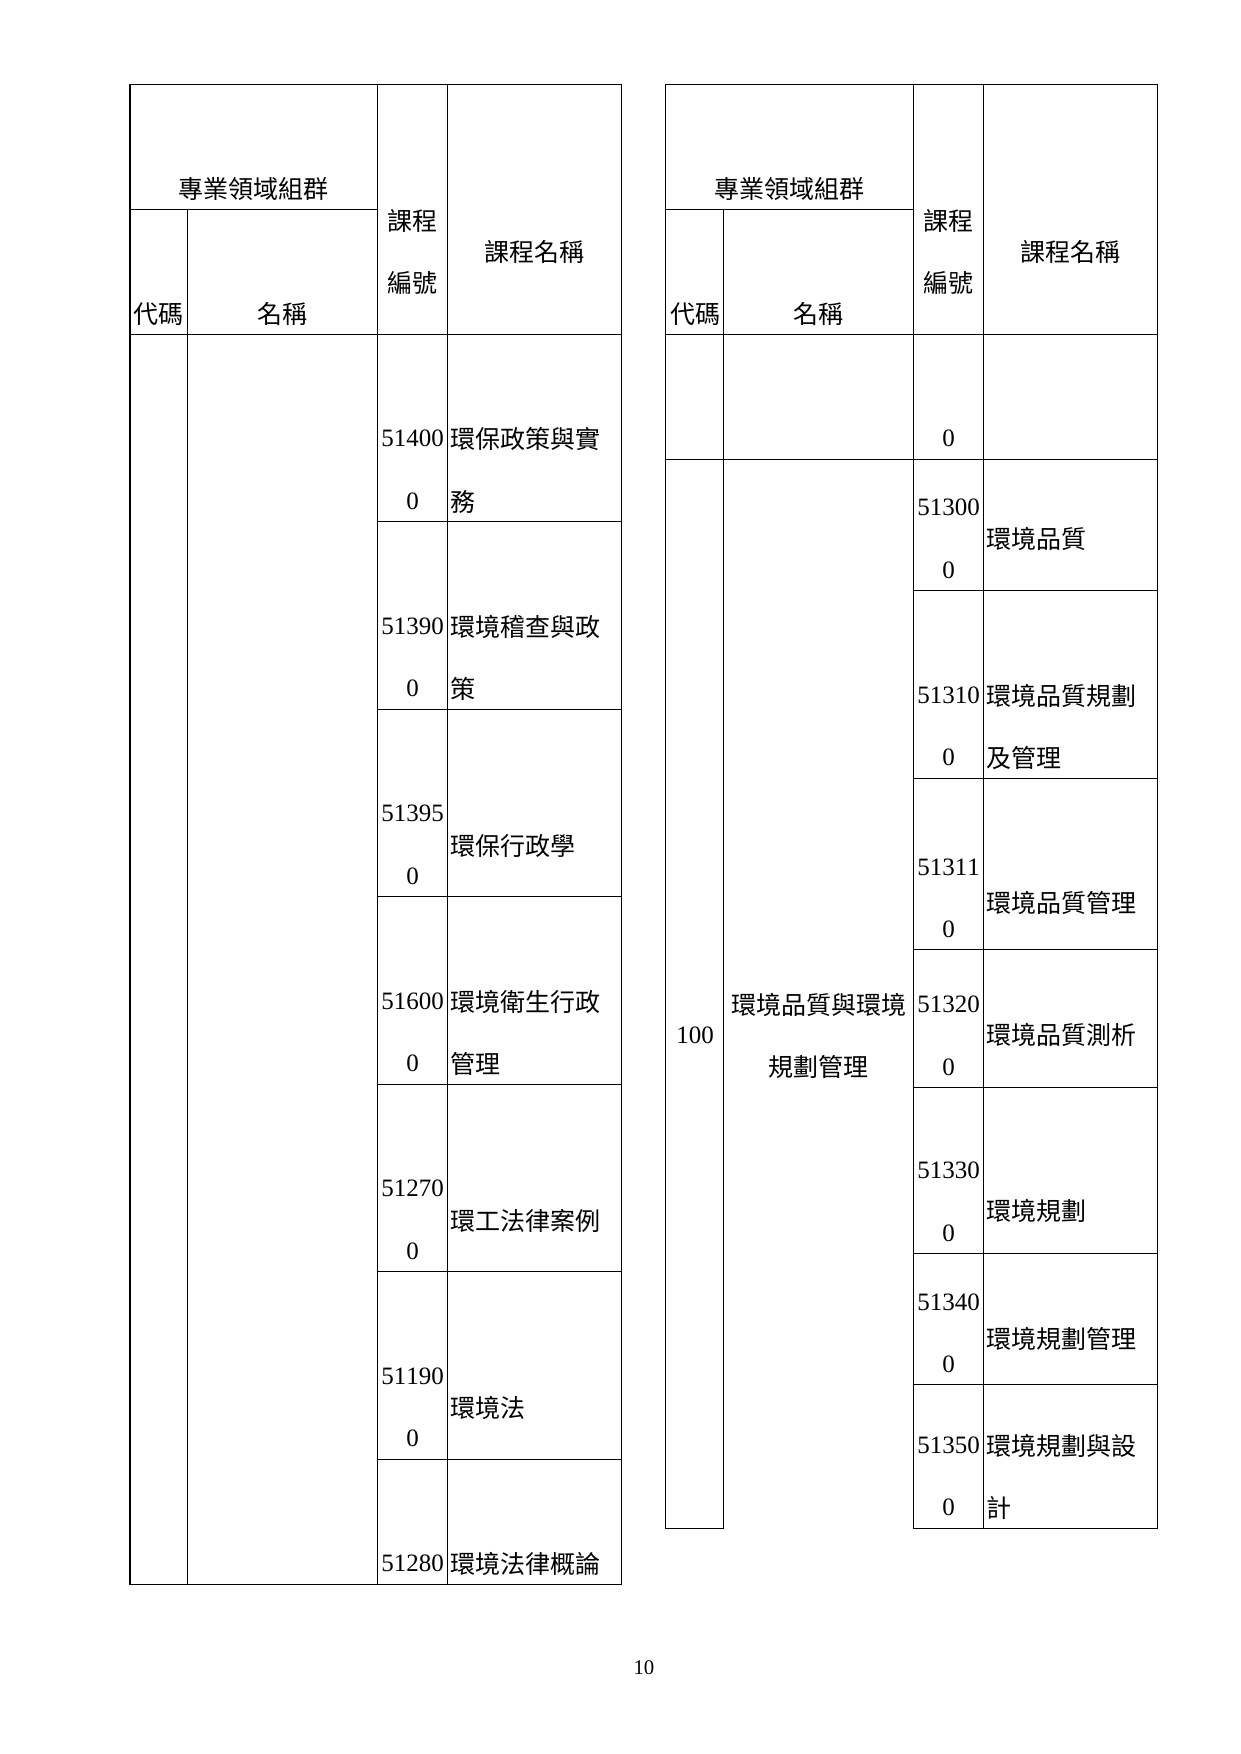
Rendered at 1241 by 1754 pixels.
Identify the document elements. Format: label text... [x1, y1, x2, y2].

table_header 課程名稱 [448, 85, 621, 334]
table_cell 513200 [914, 950, 983, 1087]
table_cell 513900 [378, 522, 447, 709]
table_cell 516000 [378, 897, 447, 1084]
table_cell 514000 [378, 335, 447, 521]
table_cell 環保政策與實務 [448, 335, 621, 521]
table_cell 0 [914, 335, 983, 459]
table_cell 名稱 [724, 210, 913, 334]
table_cell [131, 335, 187, 1584]
table_cell 513000 [914, 460, 983, 590]
table_header 專業領域組群 [666, 85, 913, 209]
table_cell 環境品質 [984, 460, 1157, 590]
table_cell 環境品質與環境規劃管理 [724, 460, 913, 1527]
table_cell 環境品質規劃及管理 [984, 591, 1157, 777]
table_header 課程編號 [914, 85, 983, 334]
table_cell 513400 [914, 1254, 983, 1384]
table_cell 環境衛生行政管理 [448, 897, 621, 1084]
table_header 課程編號 [378, 85, 447, 334]
table_cell 51280 [378, 1460, 447, 1584]
table_header 專業領域組群 [131, 85, 377, 209]
table_cell 環工法律案例 [448, 1085, 621, 1271]
table_cell 環境稽查與政策 [448, 522, 621, 709]
table_cell 511900 [378, 1272, 447, 1459]
table_cell 環境規劃與設計 [984, 1385, 1157, 1527]
table_header 課程名稱 [984, 85, 1157, 334]
table_cell 環境品質管理 [984, 779, 1157, 949]
table_cell 環境品質測析 [984, 950, 1157, 1087]
table_cell 環境法律概論 [448, 1460, 621, 1584]
table_cell [984, 335, 1157, 459]
table_cell [188, 335, 377, 1584]
table_cell [666, 335, 723, 459]
table_cell 513500 [914, 1385, 983, 1527]
table_cell 513950 [378, 710, 447, 896]
table_cell 代碼 [131, 210, 187, 334]
table_cell 513300 [914, 1088, 983, 1253]
table_cell 代碼 [666, 210, 723, 334]
table_cell 名稱 [188, 210, 377, 334]
table_cell 100 [666, 460, 723, 1527]
table_cell 環保行政學 [448, 710, 621, 896]
table_cell 環境規劃管理 [984, 1254, 1157, 1384]
table_cell 513100 [914, 591, 983, 777]
table_cell [724, 335, 913, 459]
table_cell 環境法 [448, 1272, 621, 1459]
table_cell 環境規劃 [984, 1088, 1157, 1253]
table_cell 512700 [378, 1085, 447, 1271]
table_cell 513110 [914, 779, 983, 949]
